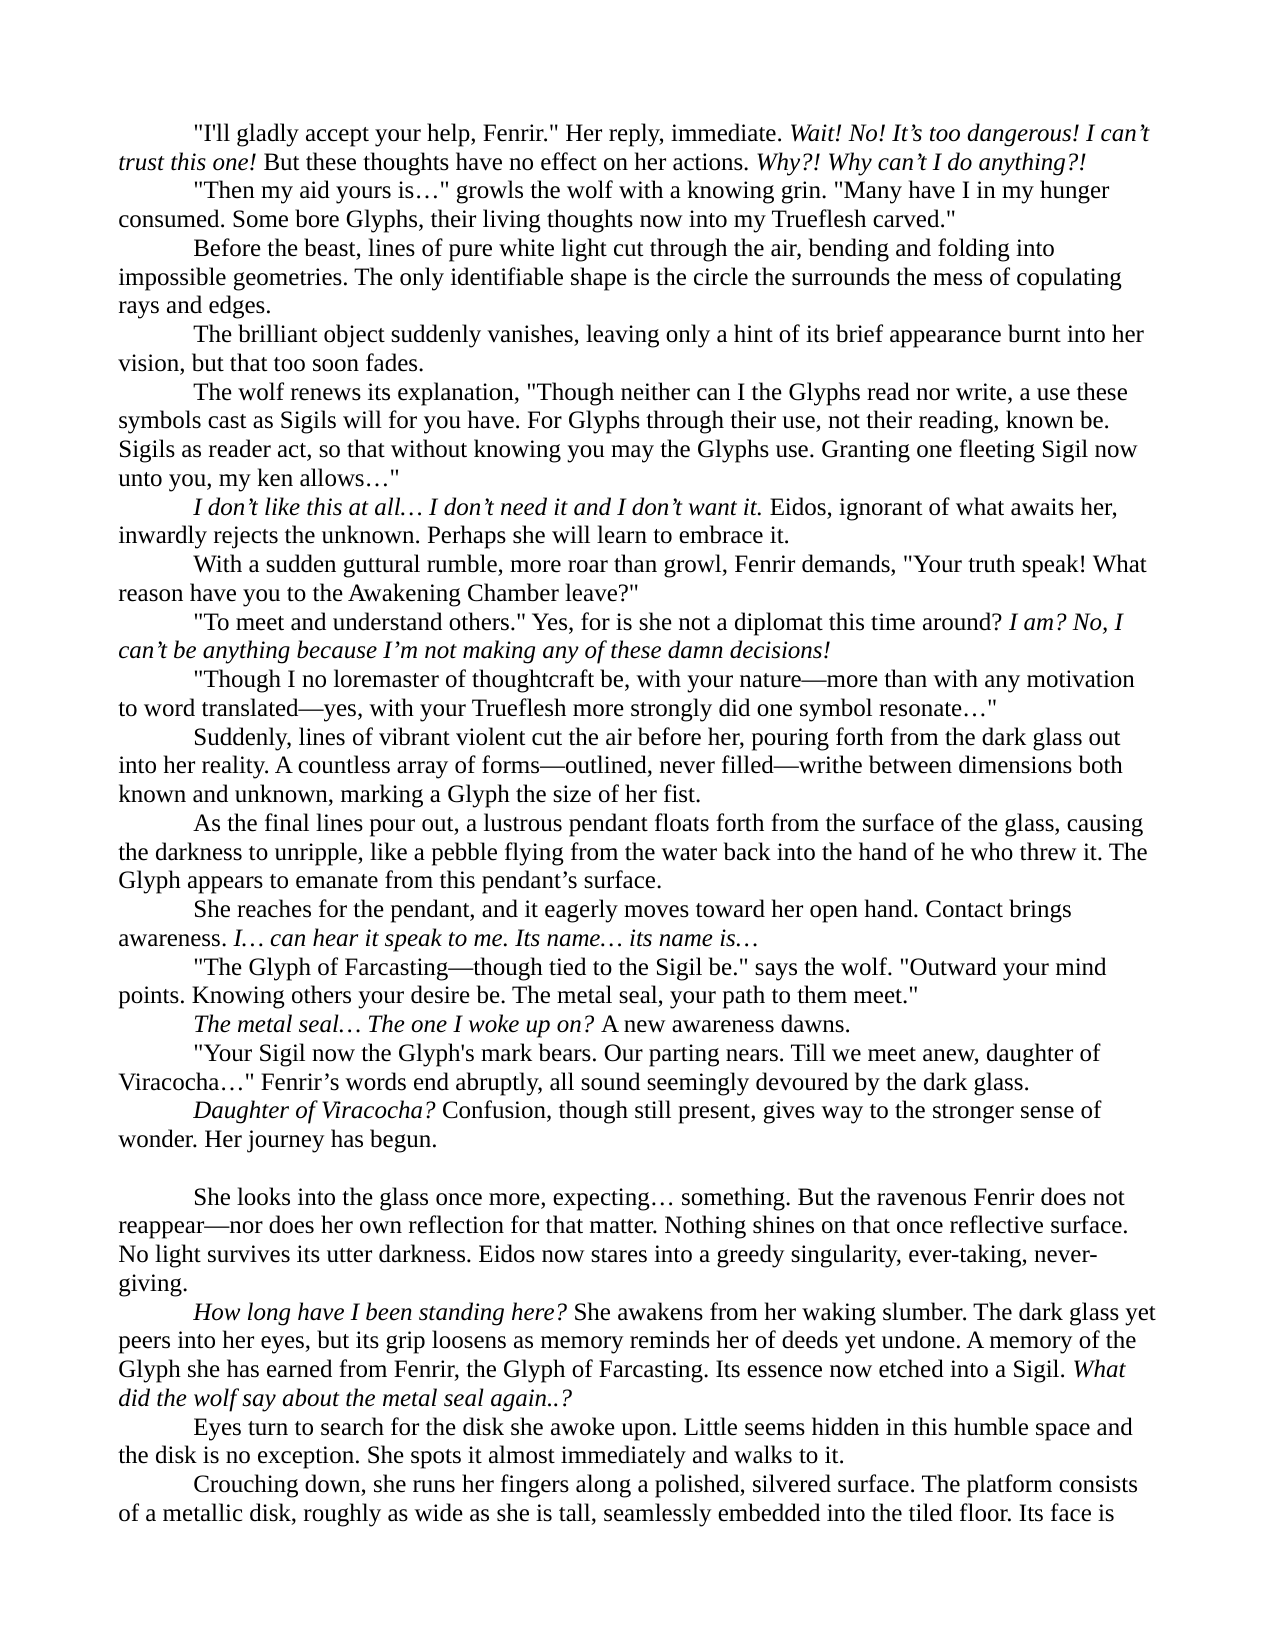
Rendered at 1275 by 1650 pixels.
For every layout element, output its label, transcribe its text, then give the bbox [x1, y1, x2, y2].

text The metal seal… The one I woke up on? A new awareness dawns. [118, 1009, 1157, 1038]
text "Though I no loremaster of thoughtcraft be, with your nature—more than with any motivation to word translated—yes, with your Trueflesh more strongly did one symbol resonate…" [118, 664, 1157, 722]
text She looks into the glass once more, expecting… something. But the ravenous Fenrir does not reappear—nor does her own reflection for that matter. Nothing shines on that once reflective surface. No light survives its utter darkness. Eidos now stares into a greedy singularity, ever-taking, never-giving. [118, 1182, 1157, 1297]
text Eyes turn to search for the disk she awoke upon. Little seems hidden in this humble space and the disk is no exception. She spots it almost immediately and walks to it. [118, 1412, 1157, 1469]
text As the final lines pour out, a lustrous pendant floats forth from the surface of the glass, causing the darkness to unripple, like a pebble flying from the water back into the hand of he who threw it. The Glyph appears to emanate from this pendant’s surface. [118, 808, 1157, 894]
text With a sudden guttural rumble, more roar than growl, Fenrir demands, "Your truth speak! What reason have you to the Awakening Chamber leave?" [118, 549, 1157, 607]
text Suddenly, lines of vibrant violent cut the air before her, pouring forth from the dark glass out into her reality. A countless array of forms—outlined, never filled—writhe between dimensions both known and unknown, marking a Glyph the size of her fist. [118, 722, 1157, 808]
text "The Glyph of Farcasting—though tied to the Sigil be." says the wolf. "Outward your mind points. Knowing others your desire be. The metal seal, your path to them meet." [118, 952, 1157, 1009]
text "Your Sigil now the Glyph's mark bears. Our parting nears. Till we meet anew, daughter of Viracocha…" Fenrir’s words end abruptly, all sound seemingly devoured by the dark glass. [118, 1038, 1157, 1096]
text How long have I been standing here? She awakens from her waking slumber. The dark glass yet peers into her eyes, but its grip loosens as memory reminds her of deeds yet undone. A memory of the Glyph she has earned from Fenrir, the Glyph of Farcasting. Its essence now etched into a Sigil. What did the wolf say about the metal seal again..? [118, 1297, 1157, 1412]
text The brilliant object suddenly vanishes, leaving only a hint of its brief appearance burnt into her vision, but that too soon fades. [118, 319, 1157, 377]
text "I'll gladly accept your help, Fenrir." Her reply, immediate. Wait! No! It’s too dangerous! I can’t trust this one! But these thoughts have no effect on her actions. Why?! Why can’t I do anything?! [118, 118, 1157, 176]
text "Then my aid yours is…" growls the wolf with a knowing grin. "Many have I in my hunger consumed. Some bore Glyphs, their living thoughts now into my Trueflesh carved." [118, 176, 1157, 233]
text She reaches for the pendant, and it eagerly moves toward her open hand. Contact brings awareness. I… can hear it speak to me. Its name… its name is… [118, 894, 1157, 952]
text Crouching down, she runs her fingers along a polished, silvered surface. The platform consists of a metallic disk, roughly as wide as she is tall, seamlessly embedded into the tiled floor. Its face is [118, 1469, 1157, 1527]
text Daughter of Viracocha? Confusion, though still present, gives way to the stronger sense of wonder. Her journey has begun. [118, 1096, 1157, 1153]
text The wolf renews its explanation, "Though neither can I the Glyphs read nor write, a use these symbols cast as Sigils will for you have. For Glyphs through their use, not their reading, known be. Sigils as reader act, so that without knowing you may the Glyphs use. Granting one fleeting Sigil now unto you, my ken allows…" [118, 377, 1157, 492]
text Before the beast, lines of pure white light cut through the air, bending and folding into impossible geometries. The only identifiable shape is the circle the surrounds the mess of copulating rays and edges. [118, 233, 1157, 319]
text I don’t like this at all… I don’t need it and I don’t want it. Eidos, ignorant of what awaits her, inwardly rejects the unknown. Perhaps she will learn to embrace it. [118, 492, 1157, 549]
text "To meet and understand others." Yes, for is she not a diplomat this time around? I am? No, I can’t be anything because I’m not making any of these damn decisions! [118, 607, 1157, 664]
